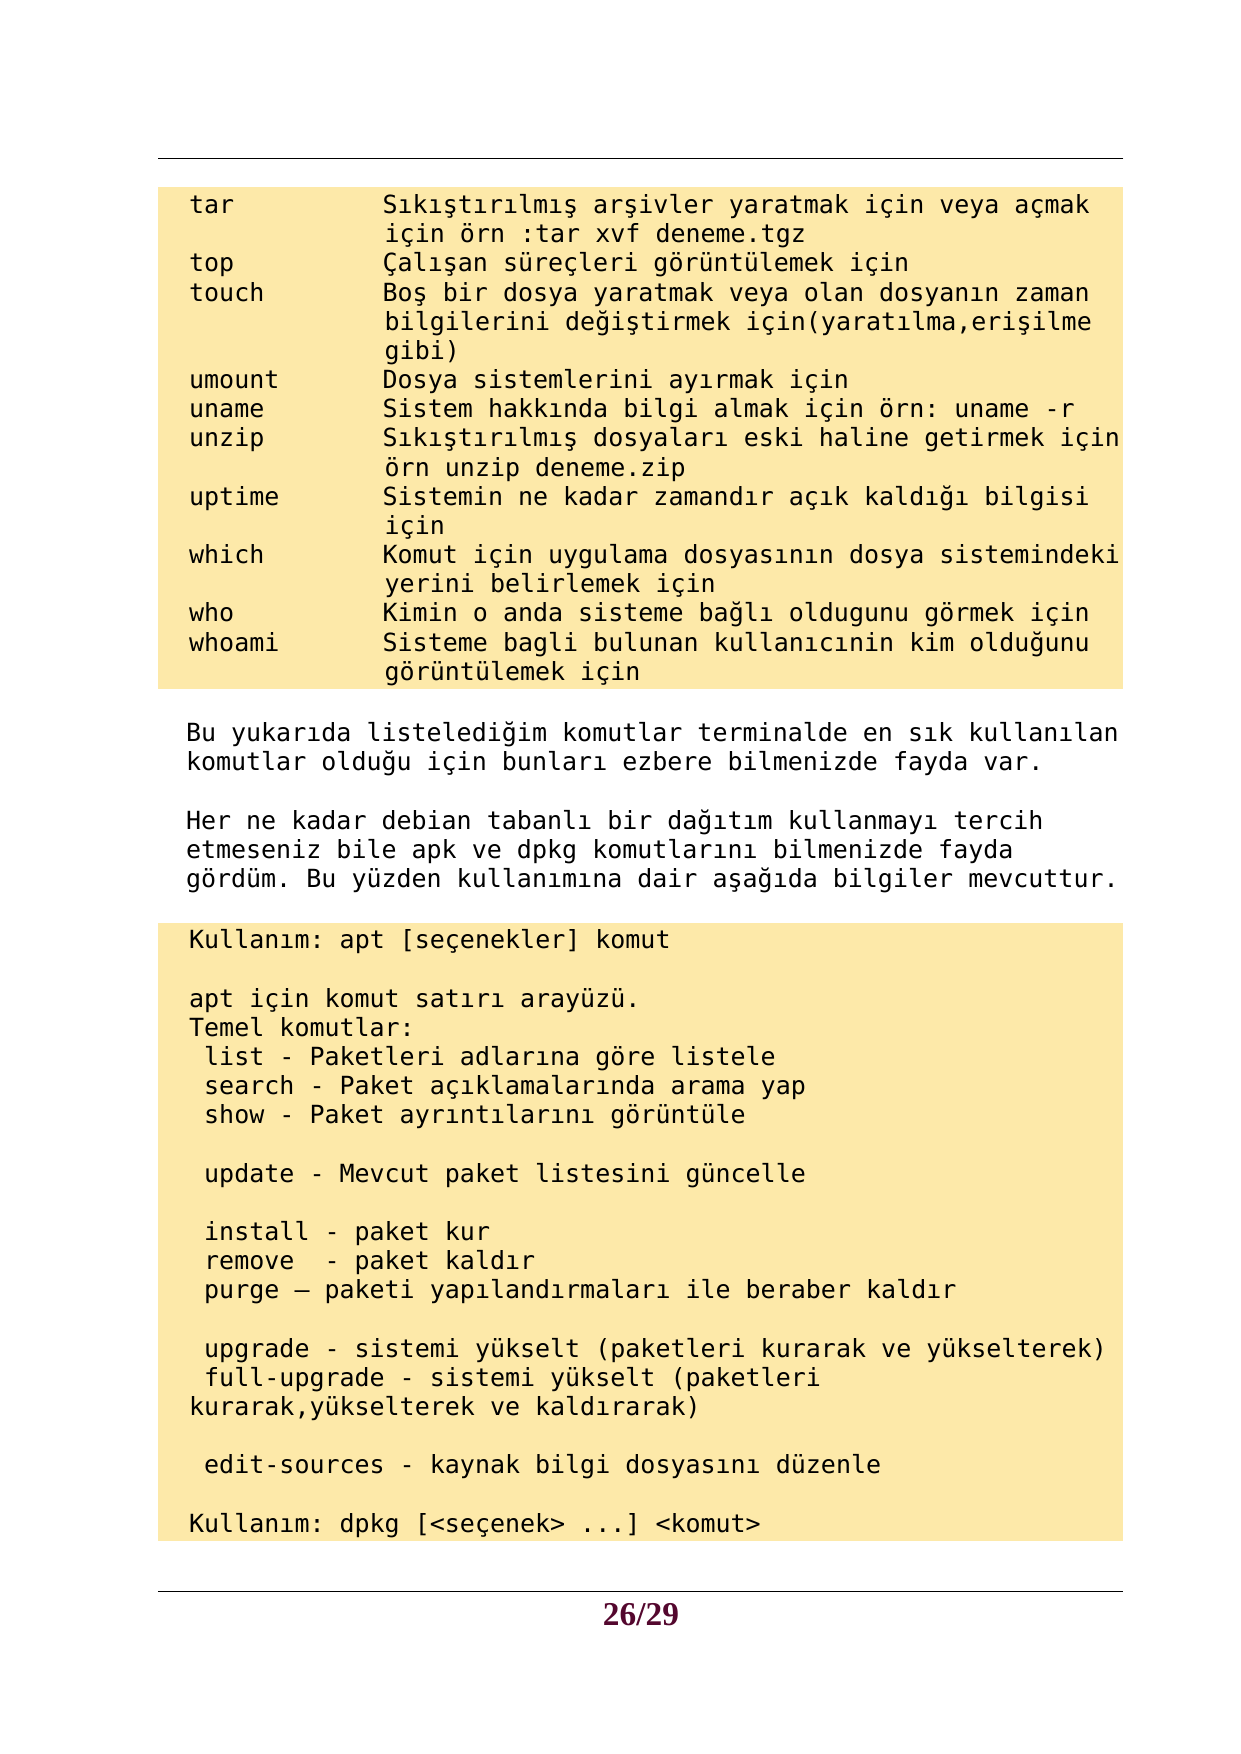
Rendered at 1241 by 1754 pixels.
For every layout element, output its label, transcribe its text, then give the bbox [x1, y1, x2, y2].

table_header tar Sıkıştırılmış arşivler yaratmak için veya açmak için örn :tar xvf deneme.tgz top Çalışan süreçleri görüntülemek için touch Boş bir dosya yaratmak veya olan dosyanın zaman bilgilerini değiştirmek için(yaratılma,erişilme gibi) umount Dosya sistemlerini ayırmak için uname Sistem hakkında bilgi almak için örn: uname -r unzip Sıkıştırılmış dosyaları eski haline getirmek için örn unzip deneme.zip uptime Sistemin ne kadar zamandır açık kaldığı bilgisi için which Komut için uygulama dosyasının dosya sistemindeki yerini belirlemek için who Kimin o anda sisteme bağlı oldugunu görmek için whoami Sisteme bagli bulunan kullanıcınin kim olduğunu görüntülemek için [158, 187, 1123, 689]
text Her ne kadar debian tabanlı bir dağıtım kullanmayı tercih etmeseniz bile apk ve dpkg komutlarını bilmenizde fayda gördüm. Bu yüzden kullanımına dair aşağıda bilgiler mevcuttur. [186, 806, 1123, 893]
text Bu yukarıda listelediğim komutlar terminalde en sık kullanılan komutlar olduğu için bunları ezbere bilmenizde fayda var. [186, 718, 1123, 777]
table_header Kullanım: apt [seçenekler] komut apt için komut satırı arayüzü. Temel komutlar: list - Paketleri adlarına göre listele search - Paket açıklamalarında arama yap show - Paket ayrıntılarını görüntüle update - Mevcut paket listesini güncelle install - paket kur remove - paket kaldır purge – paketi yapılandırmaları ile beraber kaldır upgrade - sistemi yükselt (paketleri kurarak ve yükselterek) full-upgrade - sistemi yükselt (paketleri kurarak,yükselterek ve kaldırarak) edit-sources - kaynak bilgi dosyasını düzenle Kullanım: dpkg [<seçenek> ...] <komut> [158, 923, 1123, 1541]
